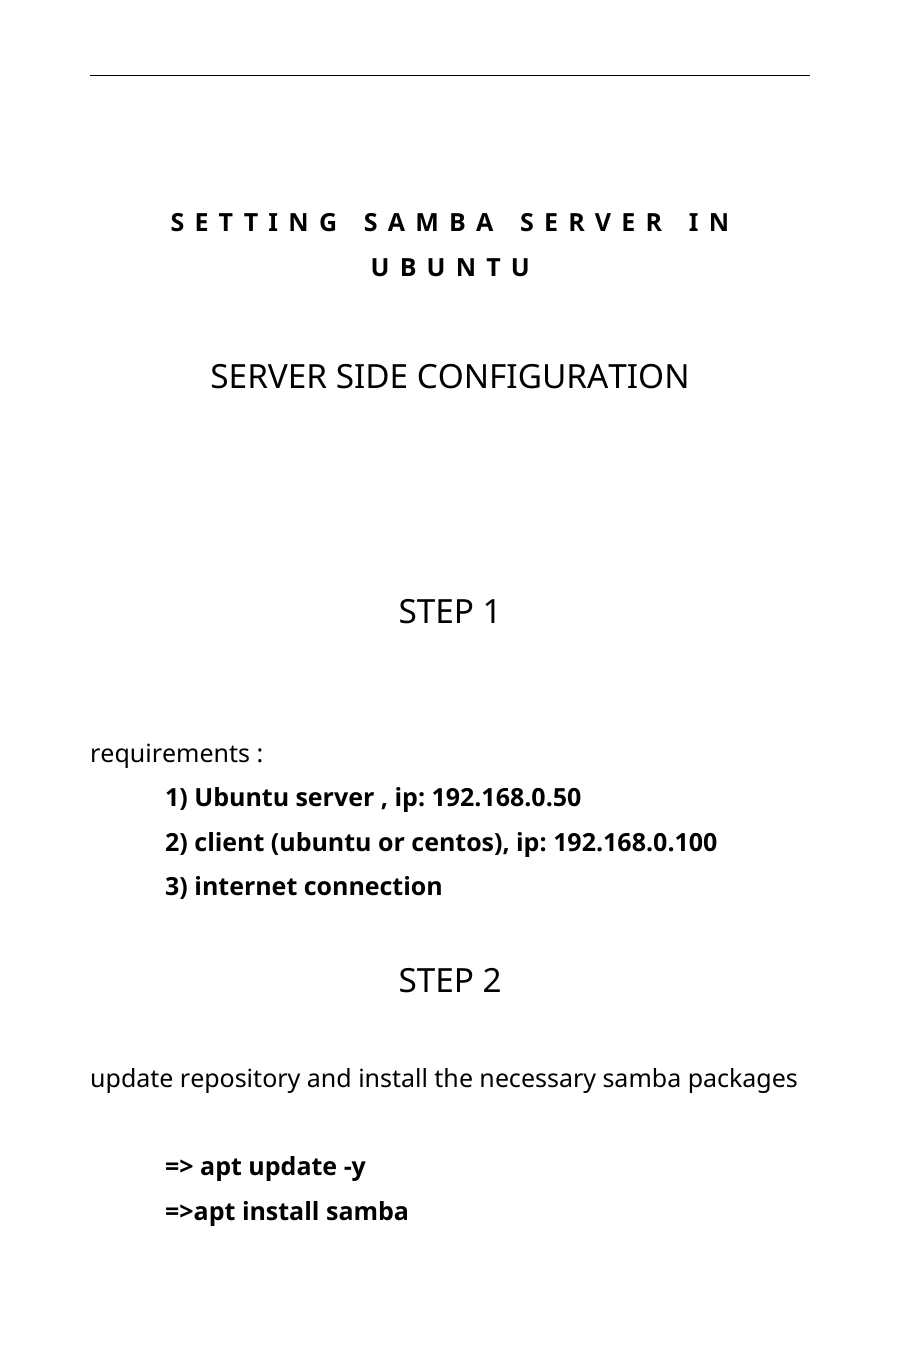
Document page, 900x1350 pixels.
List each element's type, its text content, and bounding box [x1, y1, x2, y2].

text => apt update -y [90, 1149, 810, 1183]
text 3) internet connection [90, 869, 810, 903]
subtitle SETTING SAMBA SERVER IN UBUNTU [90, 205, 810, 283]
text update repository and install the necessary samba packages [90, 1060, 810, 1094]
text STEP 1 [90, 588, 810, 634]
text =>apt install samba [90, 1193, 810, 1227]
text 2) client (ubuntu or centos), ip: 192.168.0.100 [90, 824, 810, 858]
text requirements : [90, 736, 810, 770]
text 1) Ubuntu server , ip: 192.168.0.50 [90, 780, 810, 814]
text STEP 2 [90, 957, 810, 1003]
text SERVER SIDE CONFIGURATION [90, 352, 810, 398]
